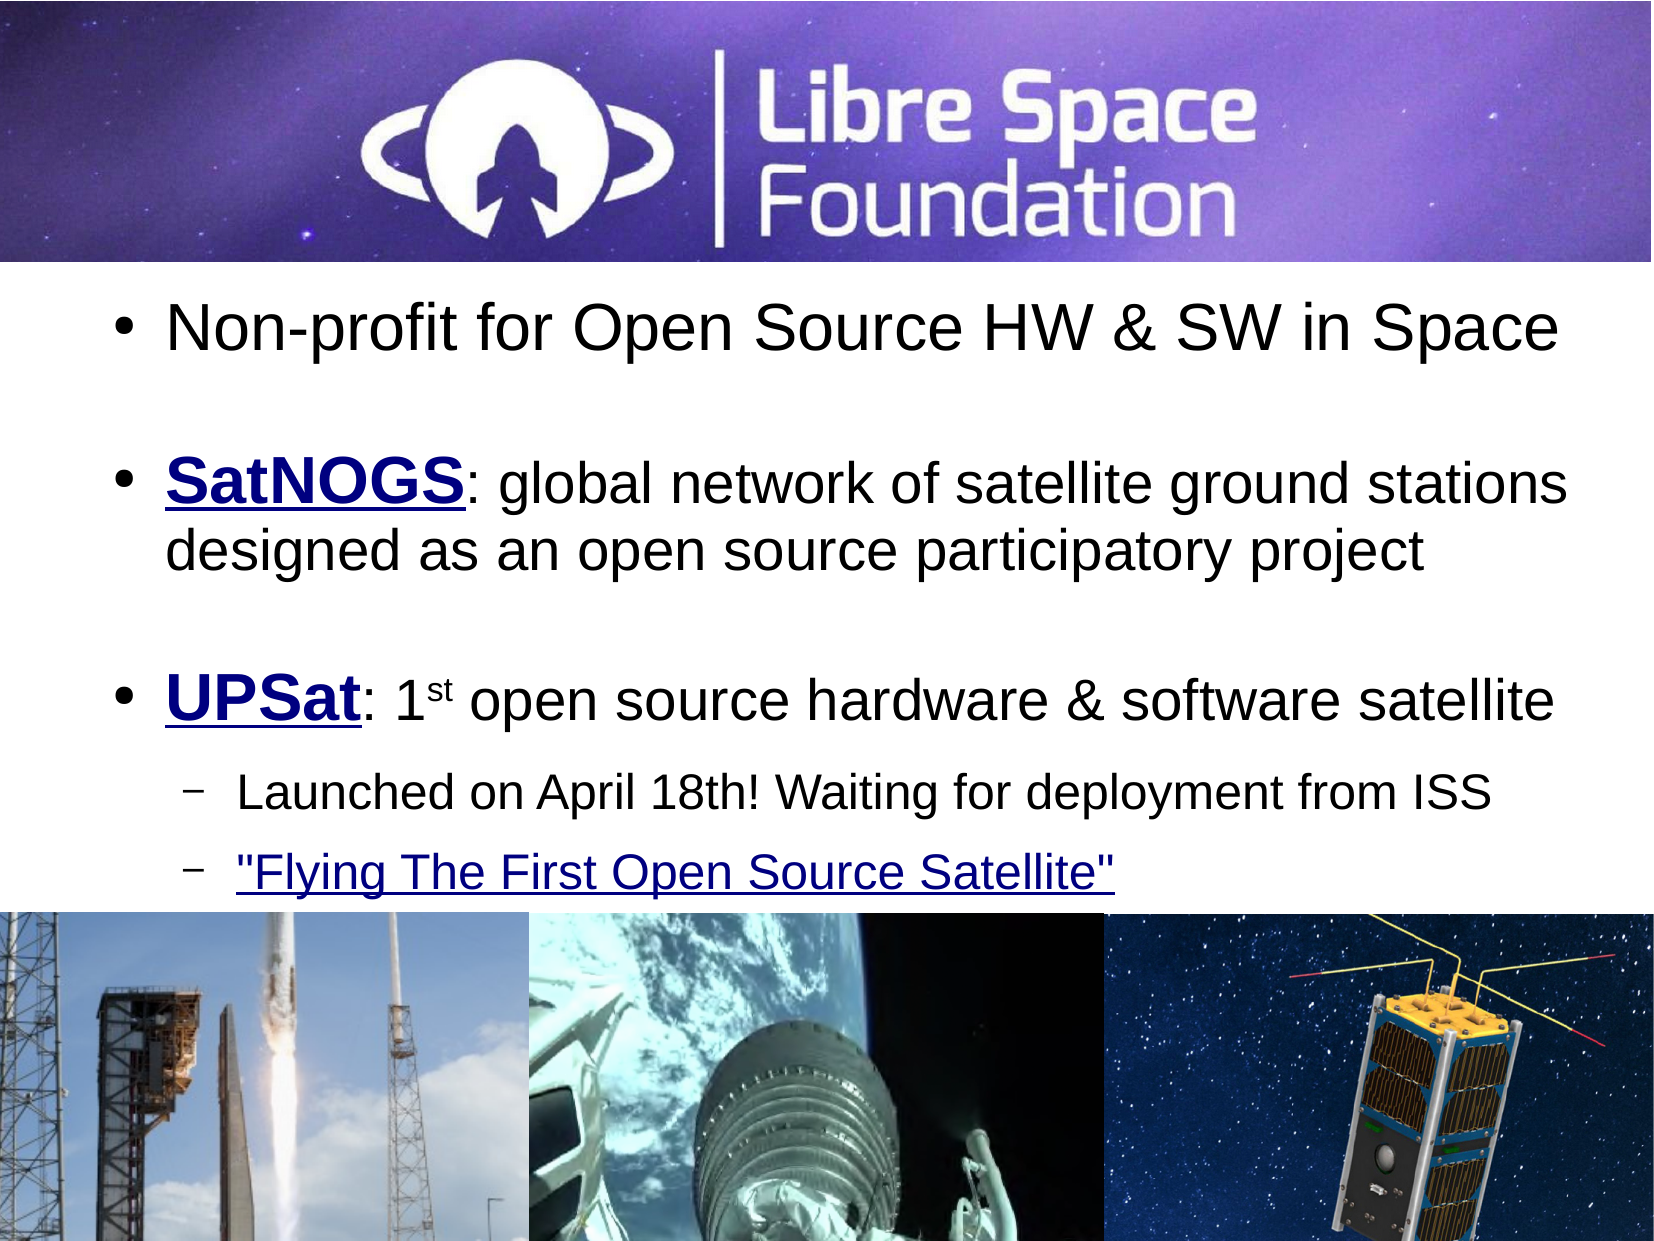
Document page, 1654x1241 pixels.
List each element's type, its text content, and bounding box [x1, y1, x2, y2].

picture [0, 912, 1654, 1241]
picture [0, 1, 1651, 262]
list Non-profit for Open Source HW & SW in Space SatNOGS: global network of satellite ground stations designed as an open source participatory project UPSat: 1st open source hardware & software satellite Launched on April 18th! Waiting for deployment from ISS "Flying The First Open Source Satellite" [94, 290, 1583, 914]
